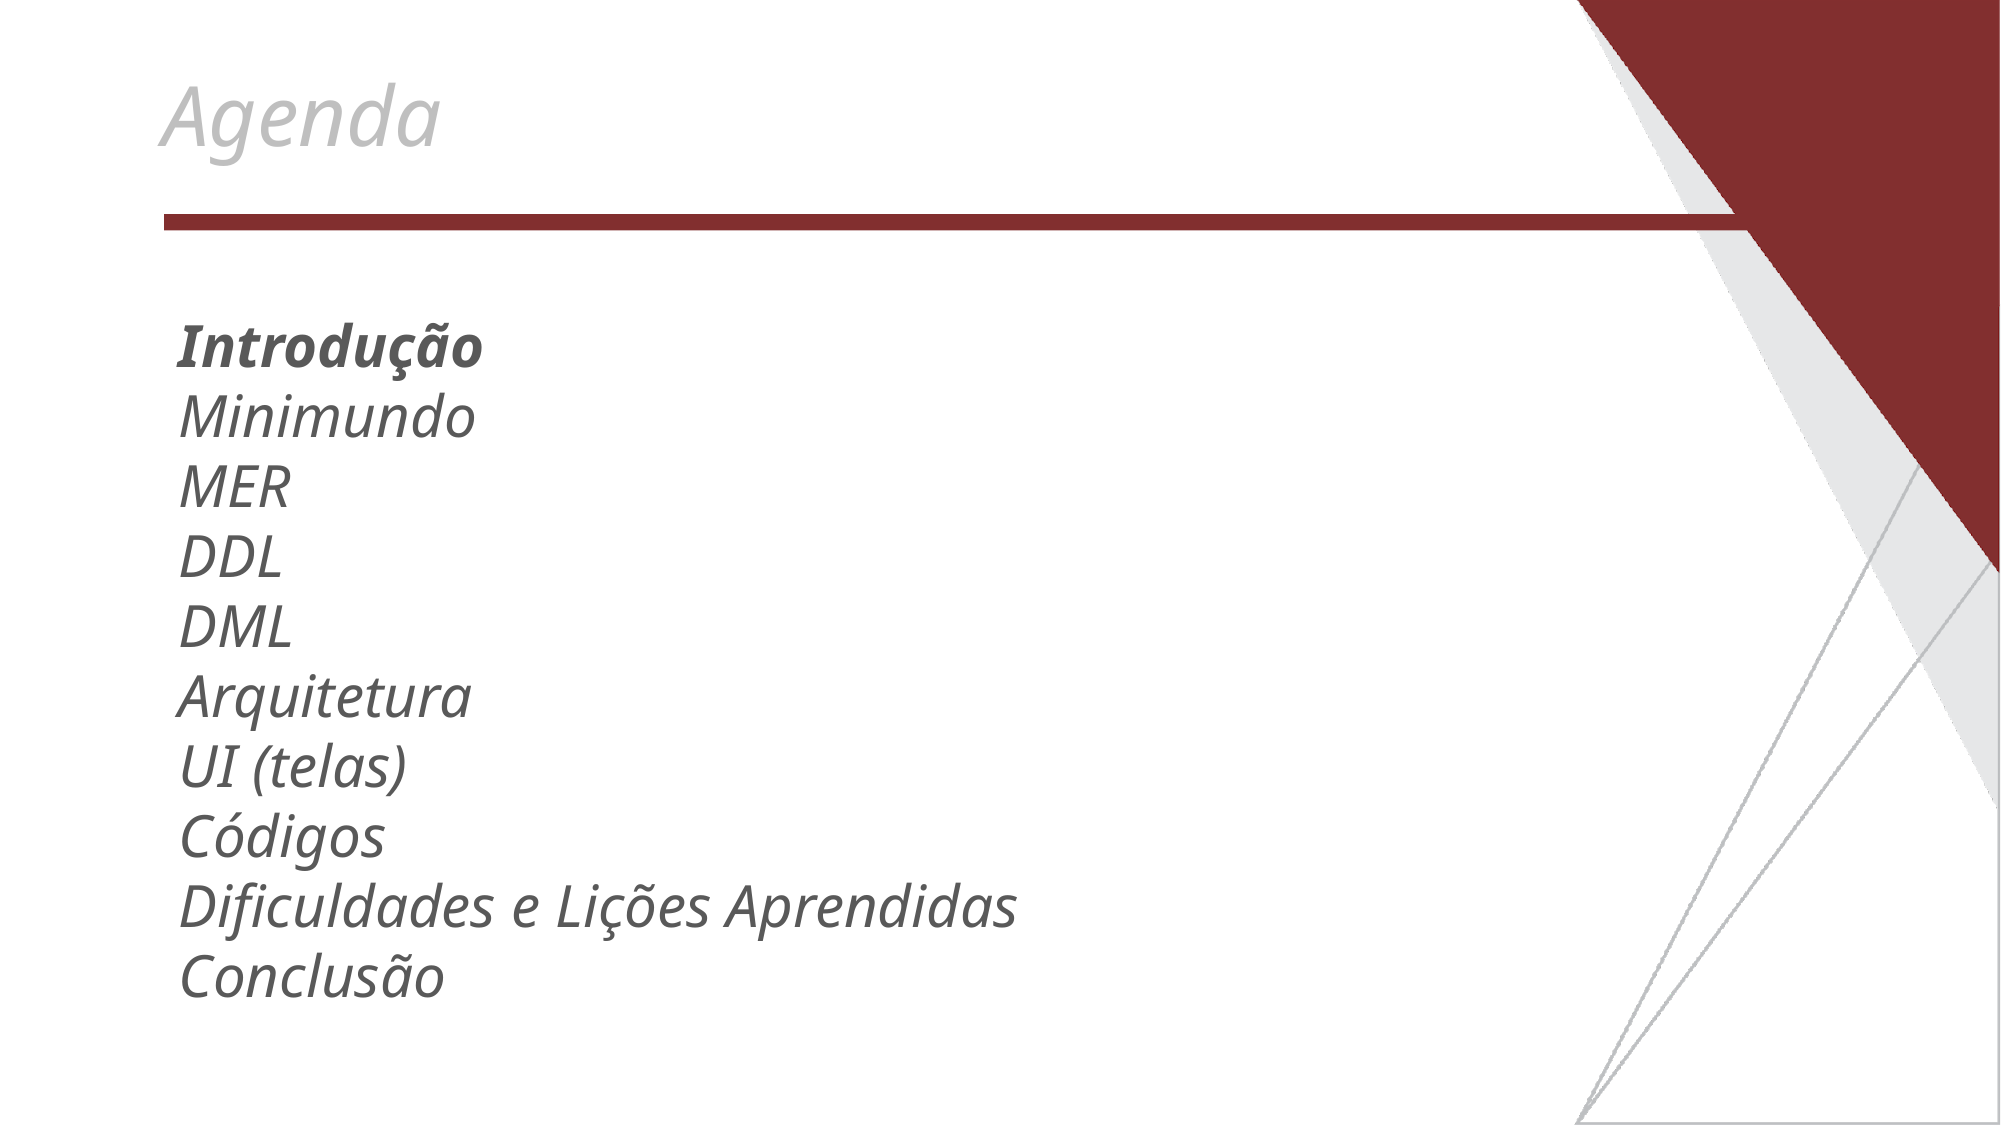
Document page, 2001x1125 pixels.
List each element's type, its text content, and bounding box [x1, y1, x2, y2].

text_box Agenda [147, 55, 1681, 208]
text_box Introdução Minimundo MER DDL DML Arquitetura UI (telas) Códigos Dificuldades e Lições Aprendidas Conclusão [164, 302, 1730, 1125]
text_box [164, 214, 1927, 231]
picture [0, 0, 2001, 1125]
